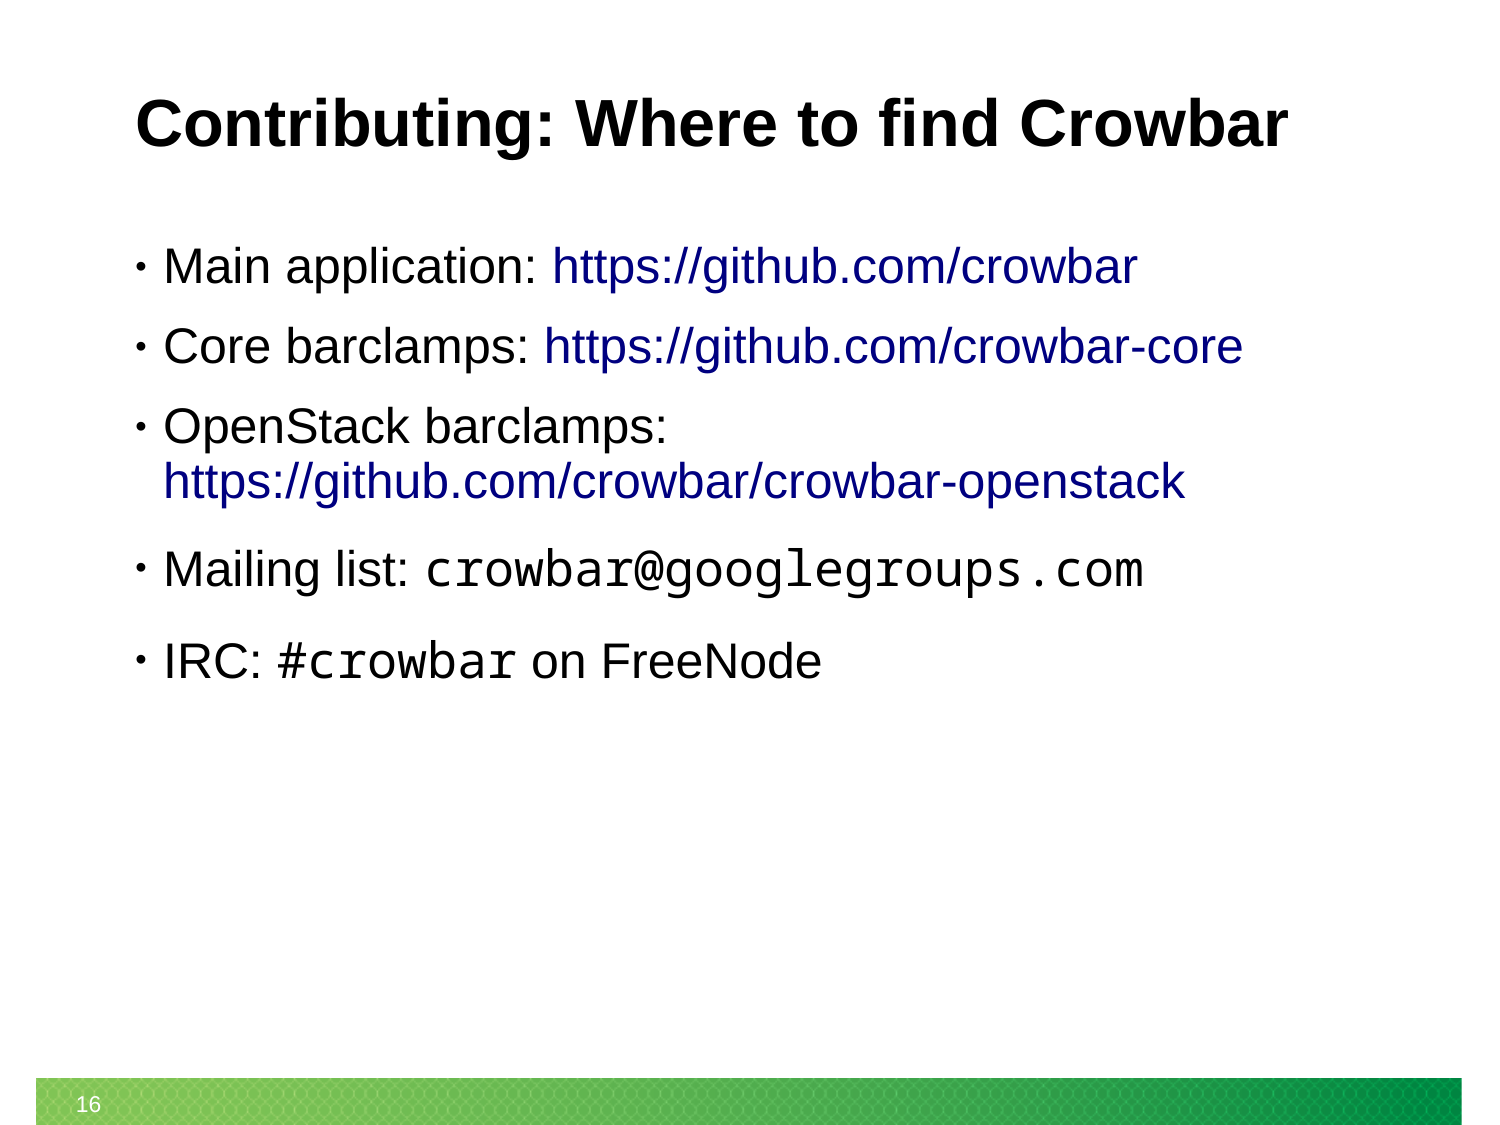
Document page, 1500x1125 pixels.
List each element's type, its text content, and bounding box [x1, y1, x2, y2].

list Main application: https://github.com/crowbar Core barclamps: https://github.com/crowbar-core OpenStack barclamps: https://github.com/crowbar/crowbar-openstack Mailing list: crowbar@googlegroups.com IRC: #crowbar on FreeNode [135, 238, 1372, 892]
title Contributing: Where to find Crowbar [135, 41, 1372, 204]
picture [36, 1078, 1462, 1125]
